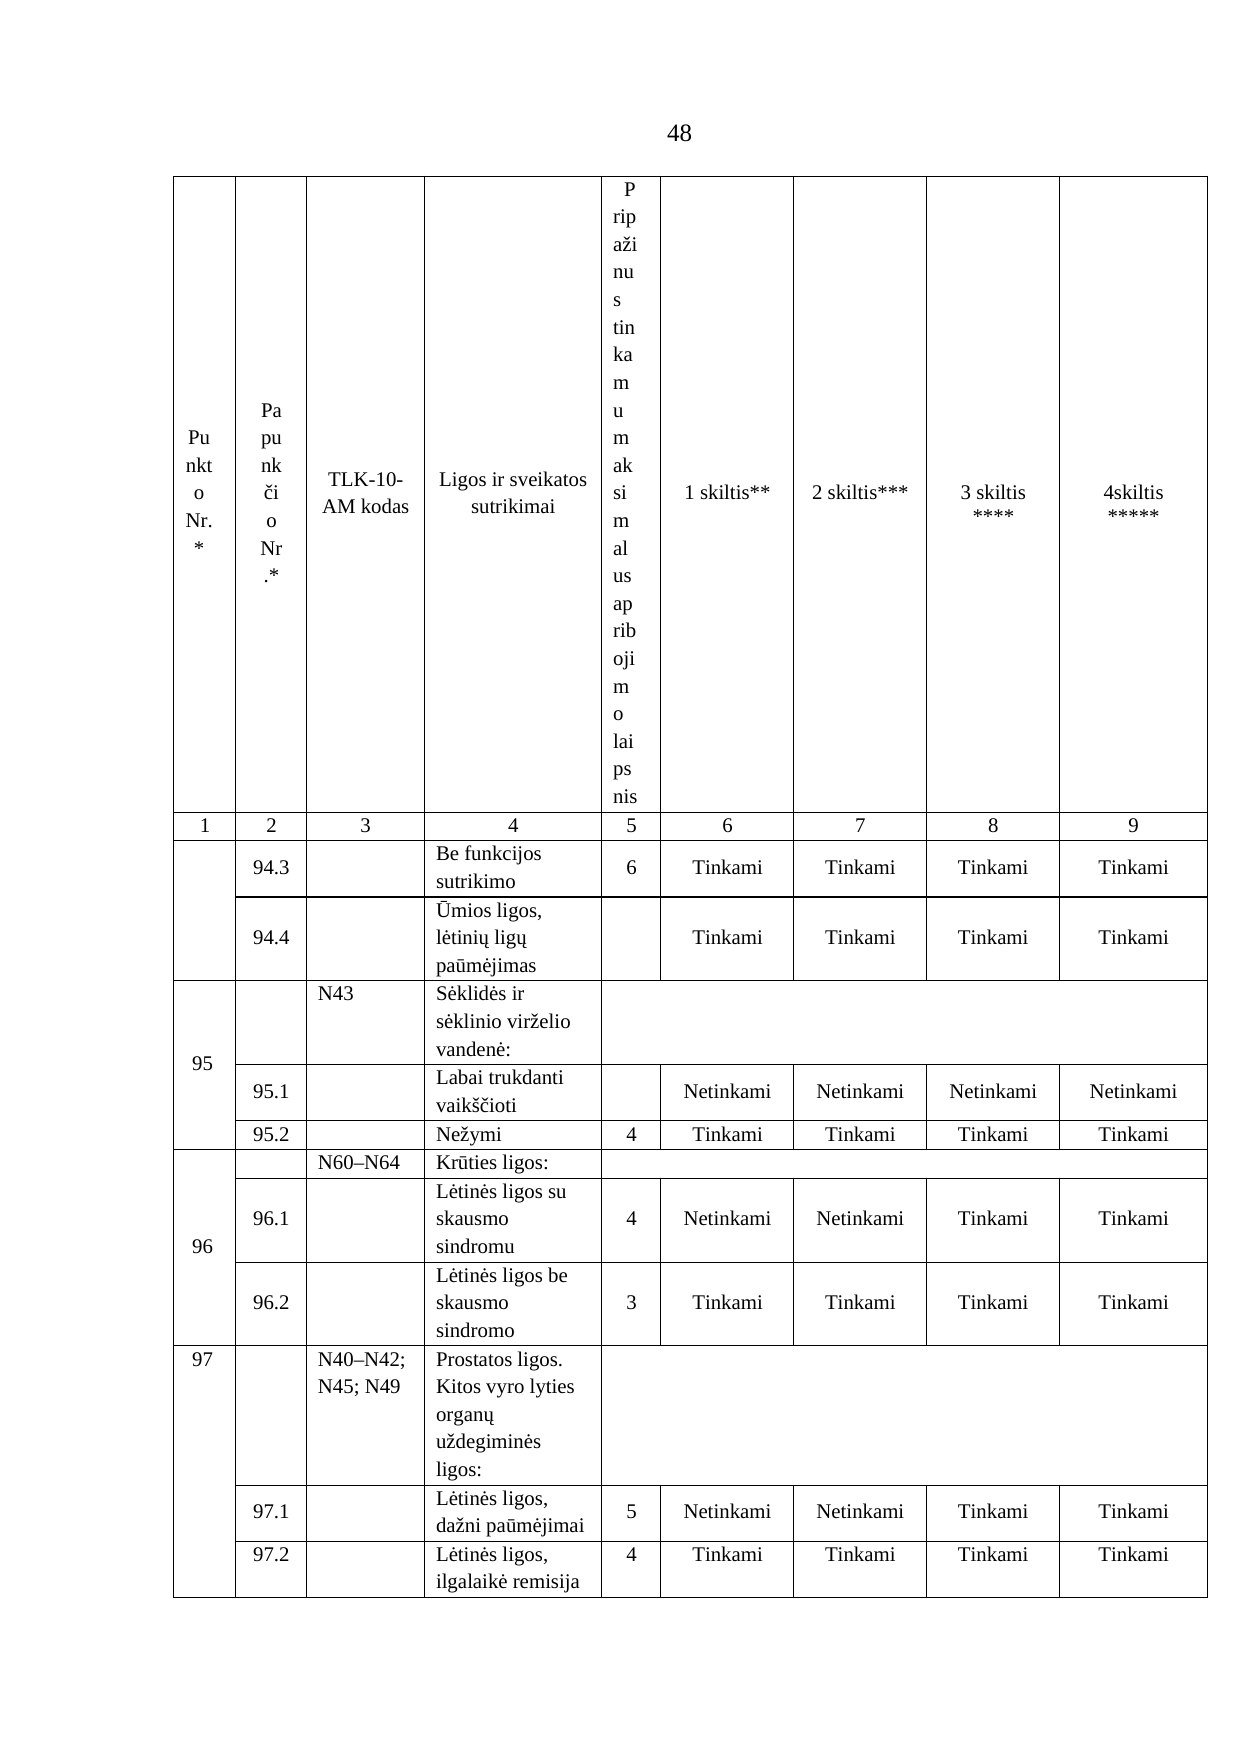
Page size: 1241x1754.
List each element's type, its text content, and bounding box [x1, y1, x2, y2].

table_cell Netinkami [1060, 1065, 1207, 1120]
table_cell Netinkami [794, 1486, 926, 1541]
table_cell Tinkami [661, 841, 793, 896]
table_cell Netinkami [661, 1486, 793, 1541]
table_cell 3 [602, 1263, 660, 1345]
table_cell Krūties ligos: [425, 1150, 601, 1178]
table_cell Tinkami [927, 1263, 1059, 1345]
table_cell [602, 1346, 1207, 1484]
table_cell 97.1 [236, 1486, 306, 1541]
table_cell 4 [602, 1179, 660, 1262]
table_cell [307, 1121, 424, 1149]
table_header Punkto Nr.* [174, 177, 235, 812]
table_cell 95.1 [236, 1065, 306, 1120]
table_header Papunkčio Nr.* [236, 177, 306, 812]
table_cell Tinkami [661, 1263, 793, 1345]
table_cell Tinkami [1060, 1121, 1207, 1149]
table_cell Tinkami [794, 1121, 926, 1149]
table_cell Lėtinės ligos, dažni paūmėjimai [425, 1486, 601, 1541]
table_cell [307, 1065, 424, 1120]
table_cell Netinkami [661, 1065, 793, 1120]
table_cell 8 [927, 813, 1059, 840]
table_cell 97.2 [236, 1542, 306, 1597]
table_cell Tinkami [794, 841, 926, 896]
table_cell Tinkami [794, 898, 926, 980]
table_cell 5 [602, 813, 660, 840]
table_cell 7 [794, 813, 926, 840]
table_cell Netinkami [661, 1179, 793, 1262]
table_cell [602, 1065, 660, 1120]
table_cell Tinkami [661, 898, 793, 980]
table_cell 6 [661, 813, 793, 840]
table_cell 3 [307, 813, 424, 840]
table_cell 96.1 [236, 1179, 306, 1262]
table_cell Tinkami [794, 1542, 926, 1597]
table_cell Tinkami [661, 1121, 793, 1149]
table_cell N43 [307, 981, 424, 1064]
table_cell Tinkami [927, 1121, 1059, 1149]
table_header 4skiltis ***** [1060, 177, 1207, 812]
table_cell 4 [602, 1542, 660, 1597]
table_cell 96.2 [236, 1263, 306, 1345]
table_cell [602, 898, 660, 980]
table_cell 4 [425, 813, 601, 840]
table_cell Tinkami [1060, 898, 1207, 980]
table_header 2 skiltis*** [794, 177, 926, 812]
table_cell [307, 1179, 424, 1262]
table_cell N40–N42; N45; N49 [307, 1346, 424, 1484]
table_cell Be funkcijos sutrikimo [425, 841, 601, 896]
table_cell Tinkami [1060, 841, 1207, 896]
table_cell N60–N64 [307, 1150, 424, 1178]
table_header Ligos ir sveikatos sutrikimai [425, 177, 601, 812]
table_cell [307, 841, 424, 896]
table_cell Lėtinės ligos be skausmo sindromo [425, 1263, 601, 1345]
table_cell Tinkami [661, 1542, 793, 1597]
table_cell 5 [602, 1486, 660, 1541]
table_header 3 skiltis **** [927, 177, 1059, 812]
table_cell [236, 981, 306, 1064]
table_cell [307, 898, 424, 980]
table_cell Tinkami [927, 1179, 1059, 1262]
table_cell Tinkami [927, 898, 1059, 980]
table_cell [602, 981, 1207, 1064]
table_cell 94.4 [236, 898, 306, 980]
table_cell [602, 1150, 1207, 1178]
table_cell 95 [174, 981, 235, 1149]
table_cell 4 [602, 1121, 660, 1149]
table_cell Tinkami [1060, 1263, 1207, 1345]
table_cell Lėtinės ligos, ilgalaikė remisija [425, 1542, 601, 1597]
table_header Pripažinus tinkamu maksimalus apribojimo laipsnis [602, 177, 660, 812]
table_cell 96 [174, 1150, 235, 1345]
table_cell Tinkami [1060, 1179, 1207, 1262]
table_cell 1 [174, 813, 235, 840]
table_cell Sėklidės ir sėklinio virželio vandenė: [425, 981, 601, 1064]
table_cell 95.2 [236, 1121, 306, 1149]
table_cell Labai trukdanti vaikščioti [425, 1065, 601, 1120]
table_cell Netinkami [794, 1065, 926, 1120]
table_cell Netinkami [927, 1065, 1059, 1120]
table_cell [174, 841, 235, 980]
table_cell Tinkami [927, 1486, 1059, 1541]
table_cell 2 [236, 813, 306, 840]
table_header TLK-10-AM kodas [307, 177, 424, 812]
table_cell Tinkami [927, 1542, 1059, 1597]
table_cell Prostatos ligos. Kitos vyro lyties organų uždegiminės ligos: [425, 1346, 601, 1484]
table_cell Lėtinės ligos su skausmo sindromu [425, 1179, 601, 1262]
table_cell Tinkami [1060, 1486, 1207, 1541]
table_cell Ūmios ligos, lėtinių ligų paūmėjimas [425, 898, 601, 980]
table_cell 94.3 [236, 841, 306, 896]
table_cell [236, 1346, 306, 1484]
table_cell Tinkami [1060, 1542, 1207, 1597]
table_header 1 skiltis** [661, 177, 793, 812]
table_cell Nežymi [425, 1121, 601, 1149]
table_cell [236, 1150, 306, 1178]
table_cell Tinkami [794, 1263, 926, 1345]
table_cell Tinkami [927, 841, 1059, 896]
table_cell [307, 1486, 424, 1541]
table_cell 9 [1060, 813, 1207, 840]
table_cell [307, 1542, 424, 1597]
table_cell 97 [174, 1346, 235, 1597]
table_cell 6 [602, 841, 660, 896]
table_cell Netinkami [794, 1179, 926, 1262]
table_cell [307, 1263, 424, 1345]
